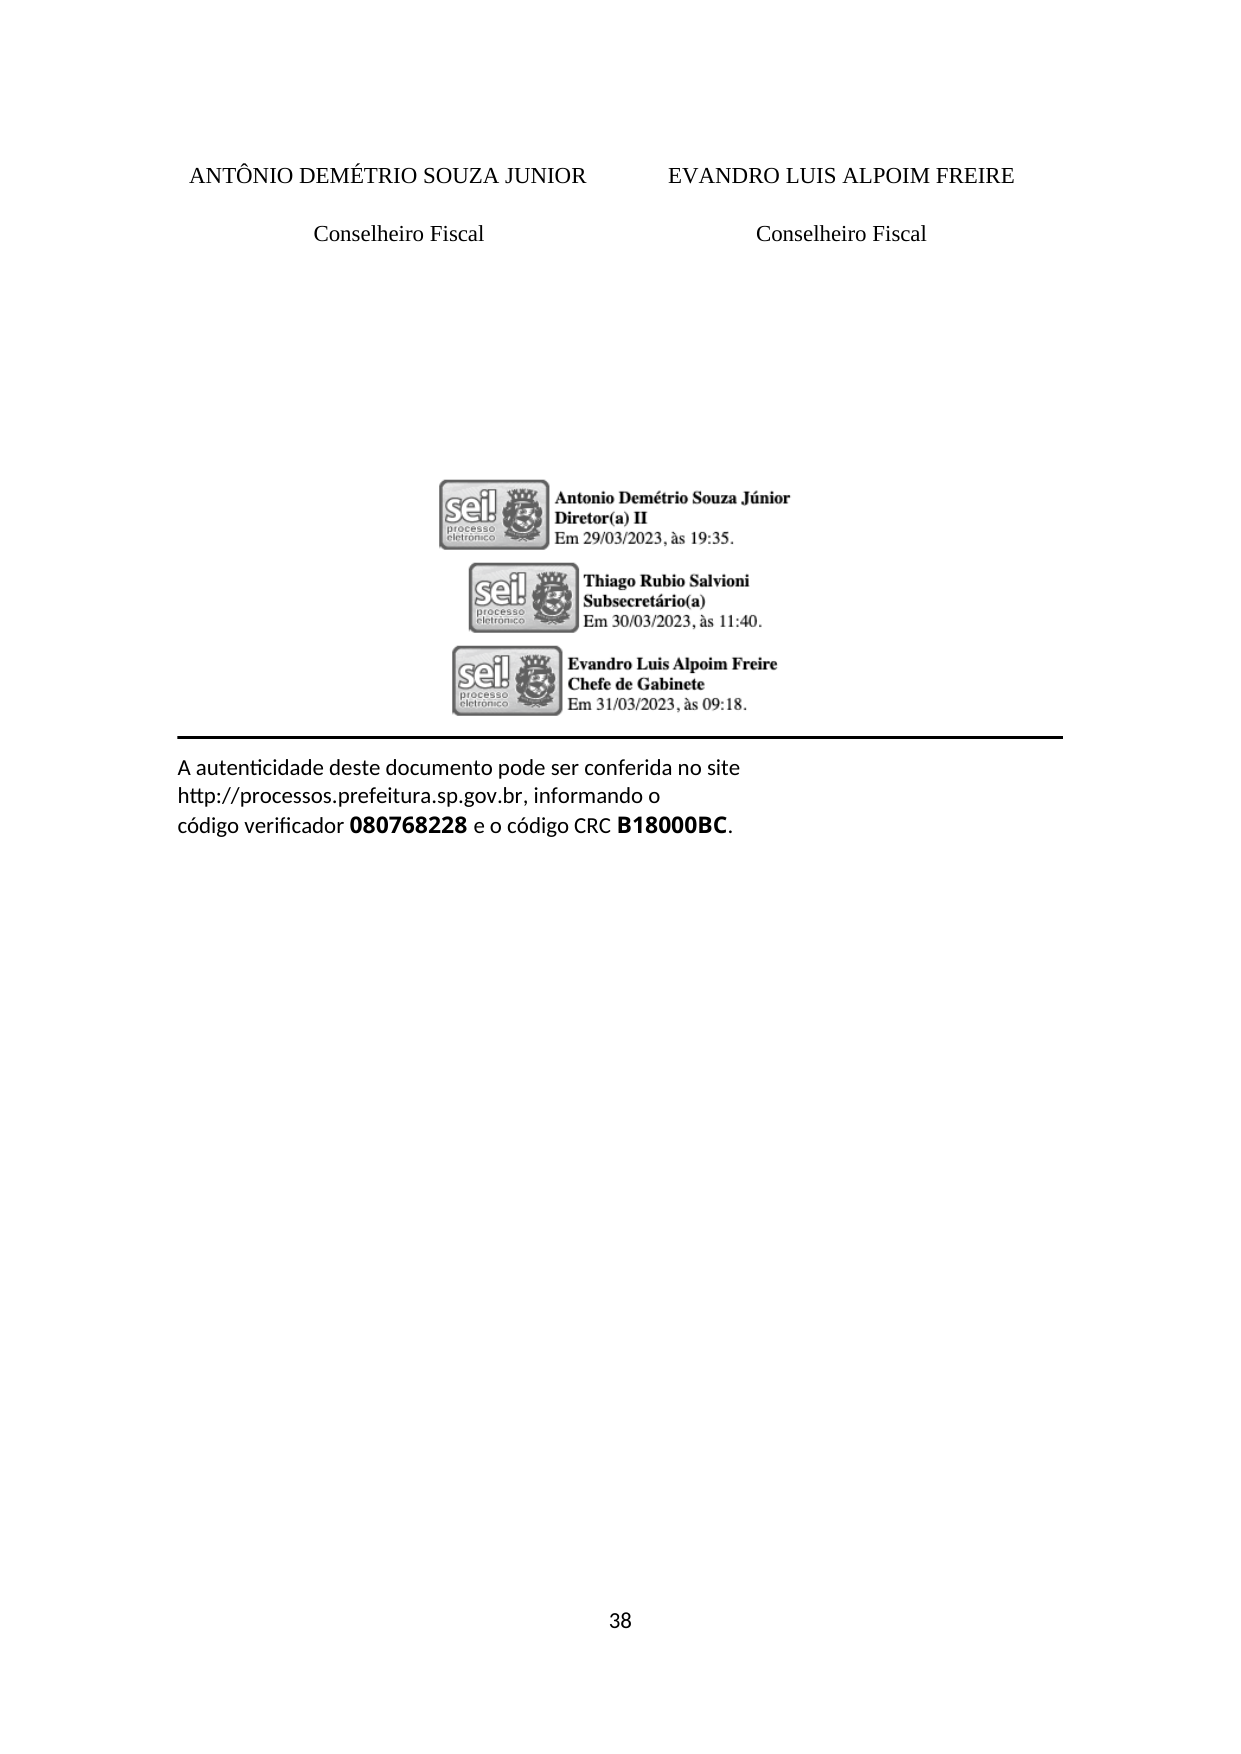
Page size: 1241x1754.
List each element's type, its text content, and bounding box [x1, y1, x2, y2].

text A autenticidade deste documento pode ser conferida no site http://processos.prefeitura.sp.gov.br, informando o [177, 753, 1063, 809]
table_cell EVANDRO LUIS ALPOIM FREIRE Conselheiro Fiscal [620, 148, 1062, 320]
text código verificador 080768228 e o código CRC B18000BC. [177, 809, 1063, 840]
table_cell ANTÔNIO DEMÉTRIO SOUZA JUNIOR Conselheiro Fiscal [178, 148, 620, 320]
